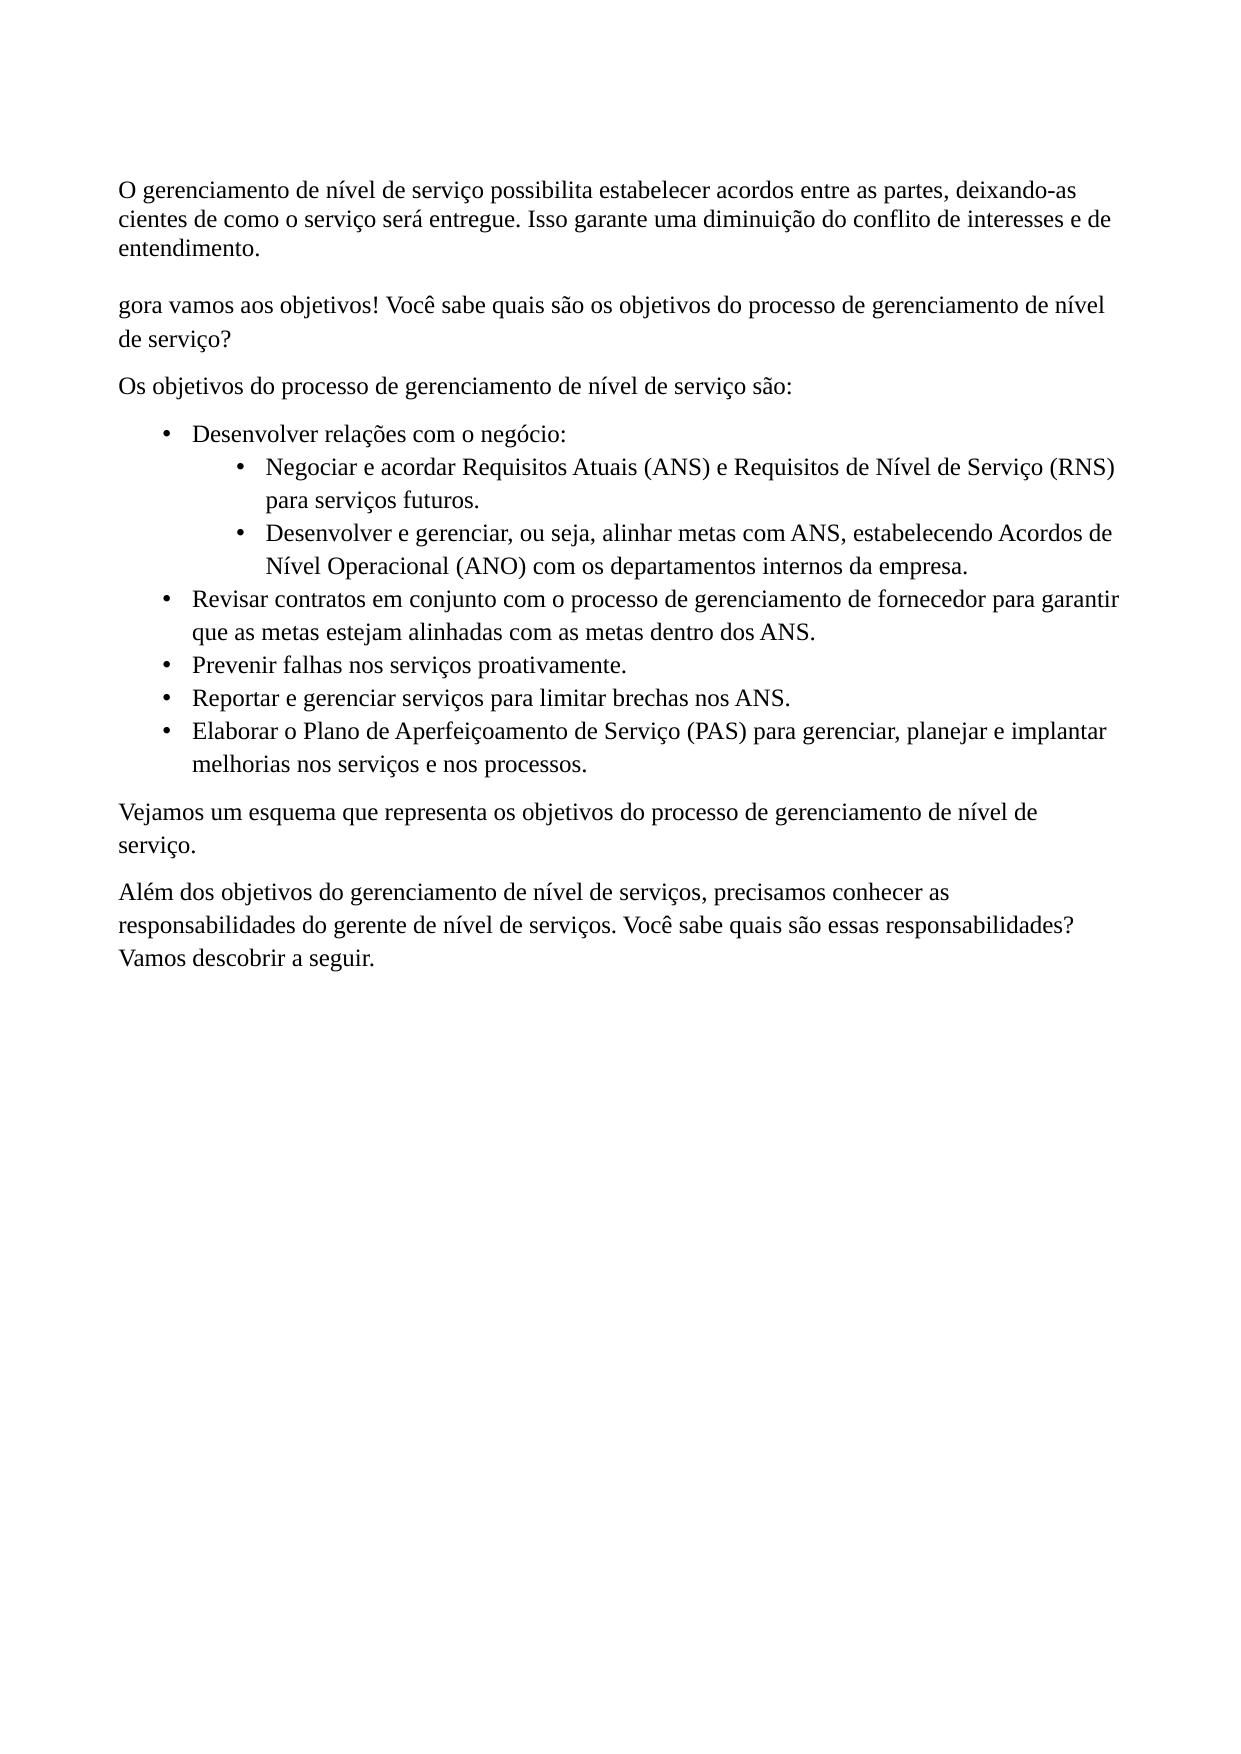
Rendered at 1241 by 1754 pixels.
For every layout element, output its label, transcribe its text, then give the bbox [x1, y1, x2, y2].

list Negociar e acordar Requisitos Atuais (ANS) e Requisitos de Nível de Serviço (RNS) para serviços futuros. [236, 452, 1122, 514]
text gora vamos aos objetivos! Você sabe quais são os objetivos do processo de gerenciamento de nível de serviço? [118, 291, 1122, 352]
text Os objetivos do processo de gerenciamento de nível de serviço são: [118, 371, 1122, 400]
list Prevenir falhas nos serviços proativamente. [162, 650, 1122, 679]
list Revisar contratos em conjunto com o processo de gerenciamento de fornecedor para garantir que as metas estejam alinhadas com as metas dentro dos ANS. [162, 584, 1122, 646]
text Além dos objetivos do gerenciamento de nível de serviços, precisamos conhecer as responsabilidades do gerente de nível de serviços. Você sabe quais são essas responsabilidades? Vamos descobrir a seguir. [118, 877, 1122, 972]
list Desenvolver e gerenciar, ou seja, alinhar metas com ANS, estabelecendo Acordos de Nível Operacional (ANO) com os departamentos internos da empresa. [236, 518, 1122, 580]
text Vejamos um esquema que representa os objetivos do processo de gerenciamento de nível de serviço. [118, 797, 1122, 858]
text O gerenciamento de nível de serviço possibilita estabelecer acordos entre as partes, deixando-as cientes de como o serviço será entregue. Isso garante uma diminuição do conflito de interesses e de entendimento. [118, 176, 1122, 262]
list Elaborar o Plano de Aperfeiçoamento de Serviço (PAS) para gerenciar, planejar e implantar melhorias nos serviços e nos processos. [162, 716, 1122, 778]
list Desenvolver relações com o negócio: [162, 419, 1122, 448]
list Reportar e gerenciar serviços para limitar brechas nos ANS. [162, 683, 1122, 712]
